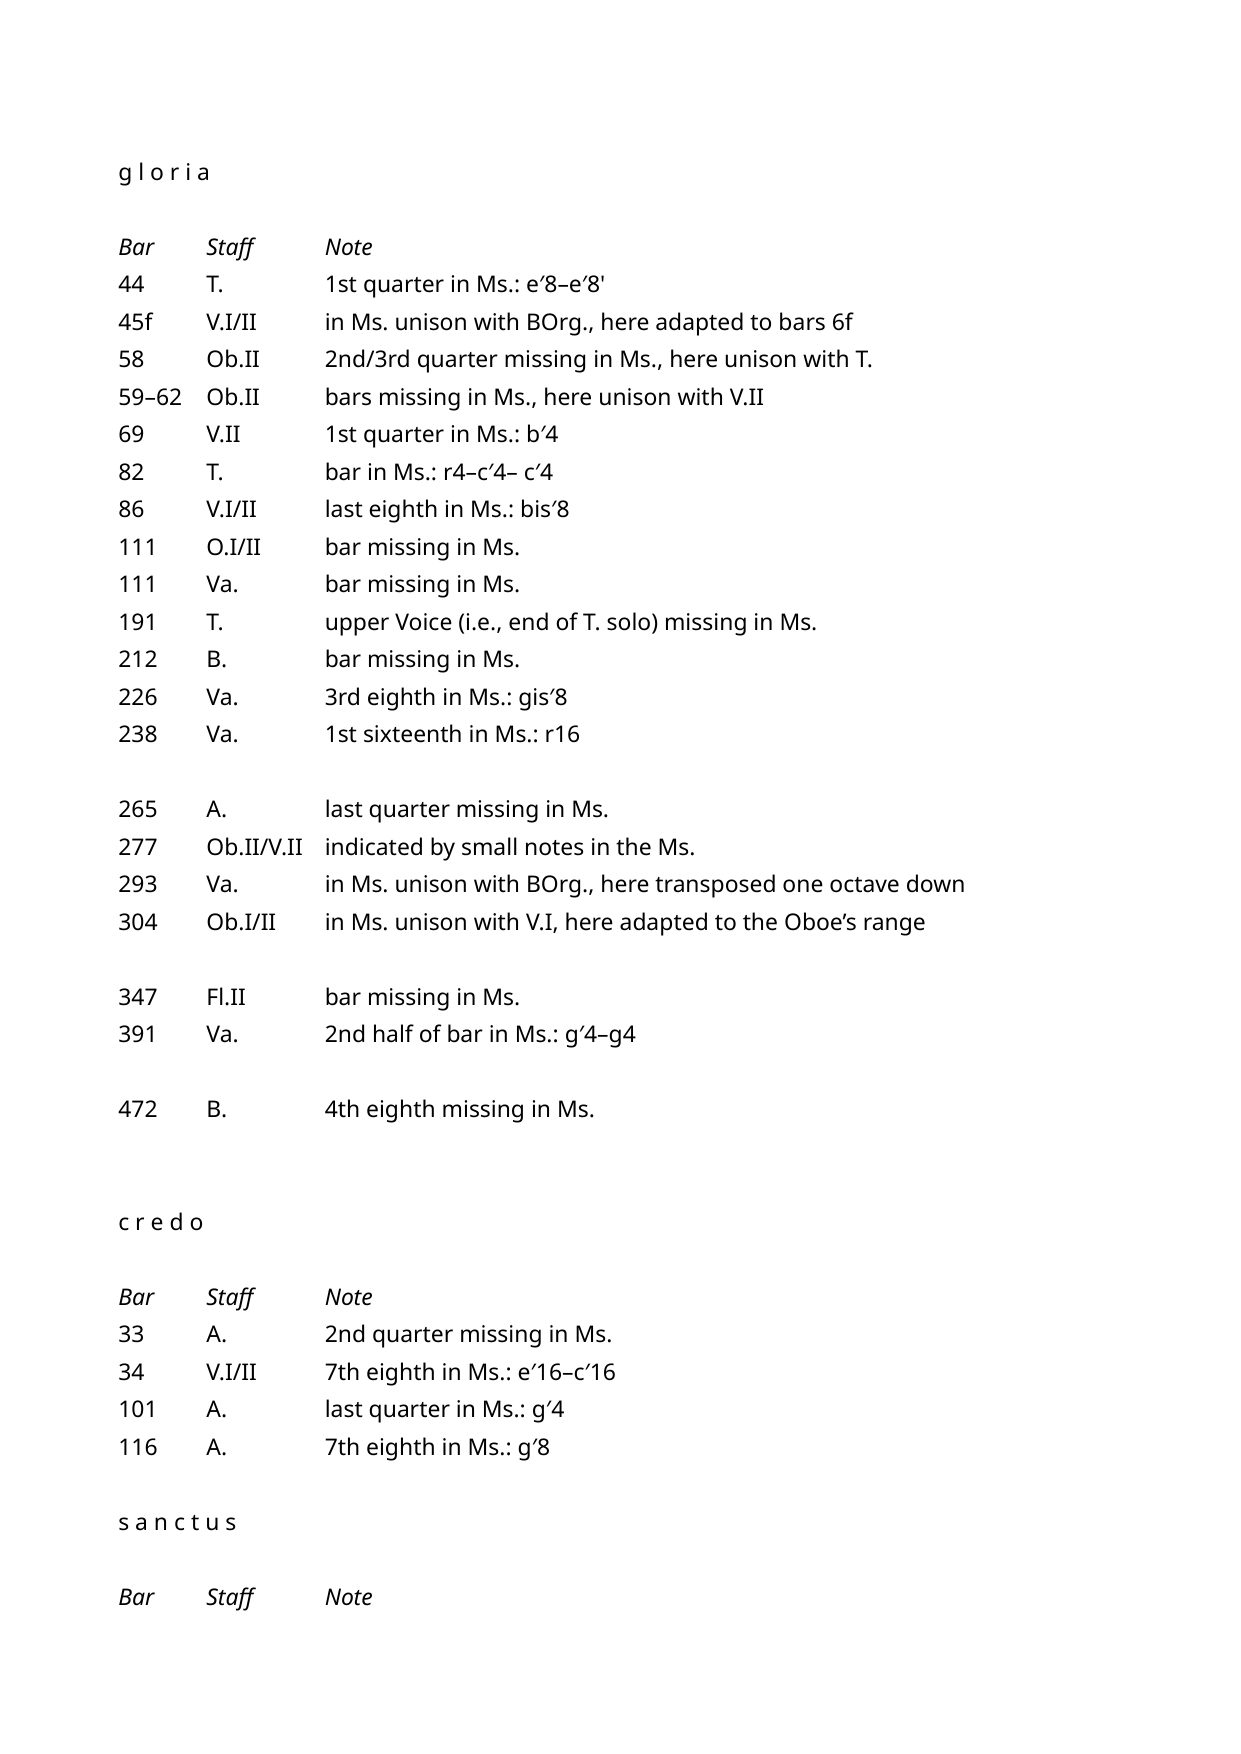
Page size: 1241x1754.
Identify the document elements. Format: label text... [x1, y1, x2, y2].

text Bar Staff Note 44 T. 1st quarter in Ms.: e′8–e′8' 45f V.I/II in Ms. unison with BOrg., here adapted to bars 6f 58 Ob.II 2nd/3rd quarter missing in Ms., here unison with T. 59–62 Ob.II bars missing in Ms., here unison with V.II 69 V.II 1st quarter in Ms.: b′4 82 T. bar in Ms.: r4–c′4– c′4 86 V.I/II last eighth in Ms.: bis′8 111 O.I/II bar missing in Ms. 111 Va. bar missing in Ms. 191 T. upper Voice (i.e., end of T. solo) missing in Ms. 212 B. bar missing in Ms. 226 Va. 3rd eighth in Ms.: gis′8 238 Va. 1st sixteenth in Ms.: r16 265 A. last quarter missing in Ms. 277 Ob.II/V.II indicated by small notes in the Ms. 293 Va. in Ms. unison with BOrg., here transposed one octave down 304 Ob.I/II in Ms. unison with V.I, here adapted to the Oboe’s range 347 Fl.II bar missing in Ms. 391 Va. 2nd half of bar in Ms.: g′4–g4 472 B. 4th eighth missing in Ms. [118, 231, 1004, 1162]
text c r e d o [118, 1206, 1004, 1237]
text Bar Staff Note 33 A. 2nd quarter missing in Ms. 34 V.I/II 7th eighth in Ms.: e′16–c′16 101 A. last quarter in Ms.: g′4 116 A. 7th eighth in Ms.: g′8 s a n c t u s [118, 1281, 1004, 1537]
text g l o r i a [118, 118, 1004, 187]
text Bar Staff Note [118, 1581, 1004, 1612]
